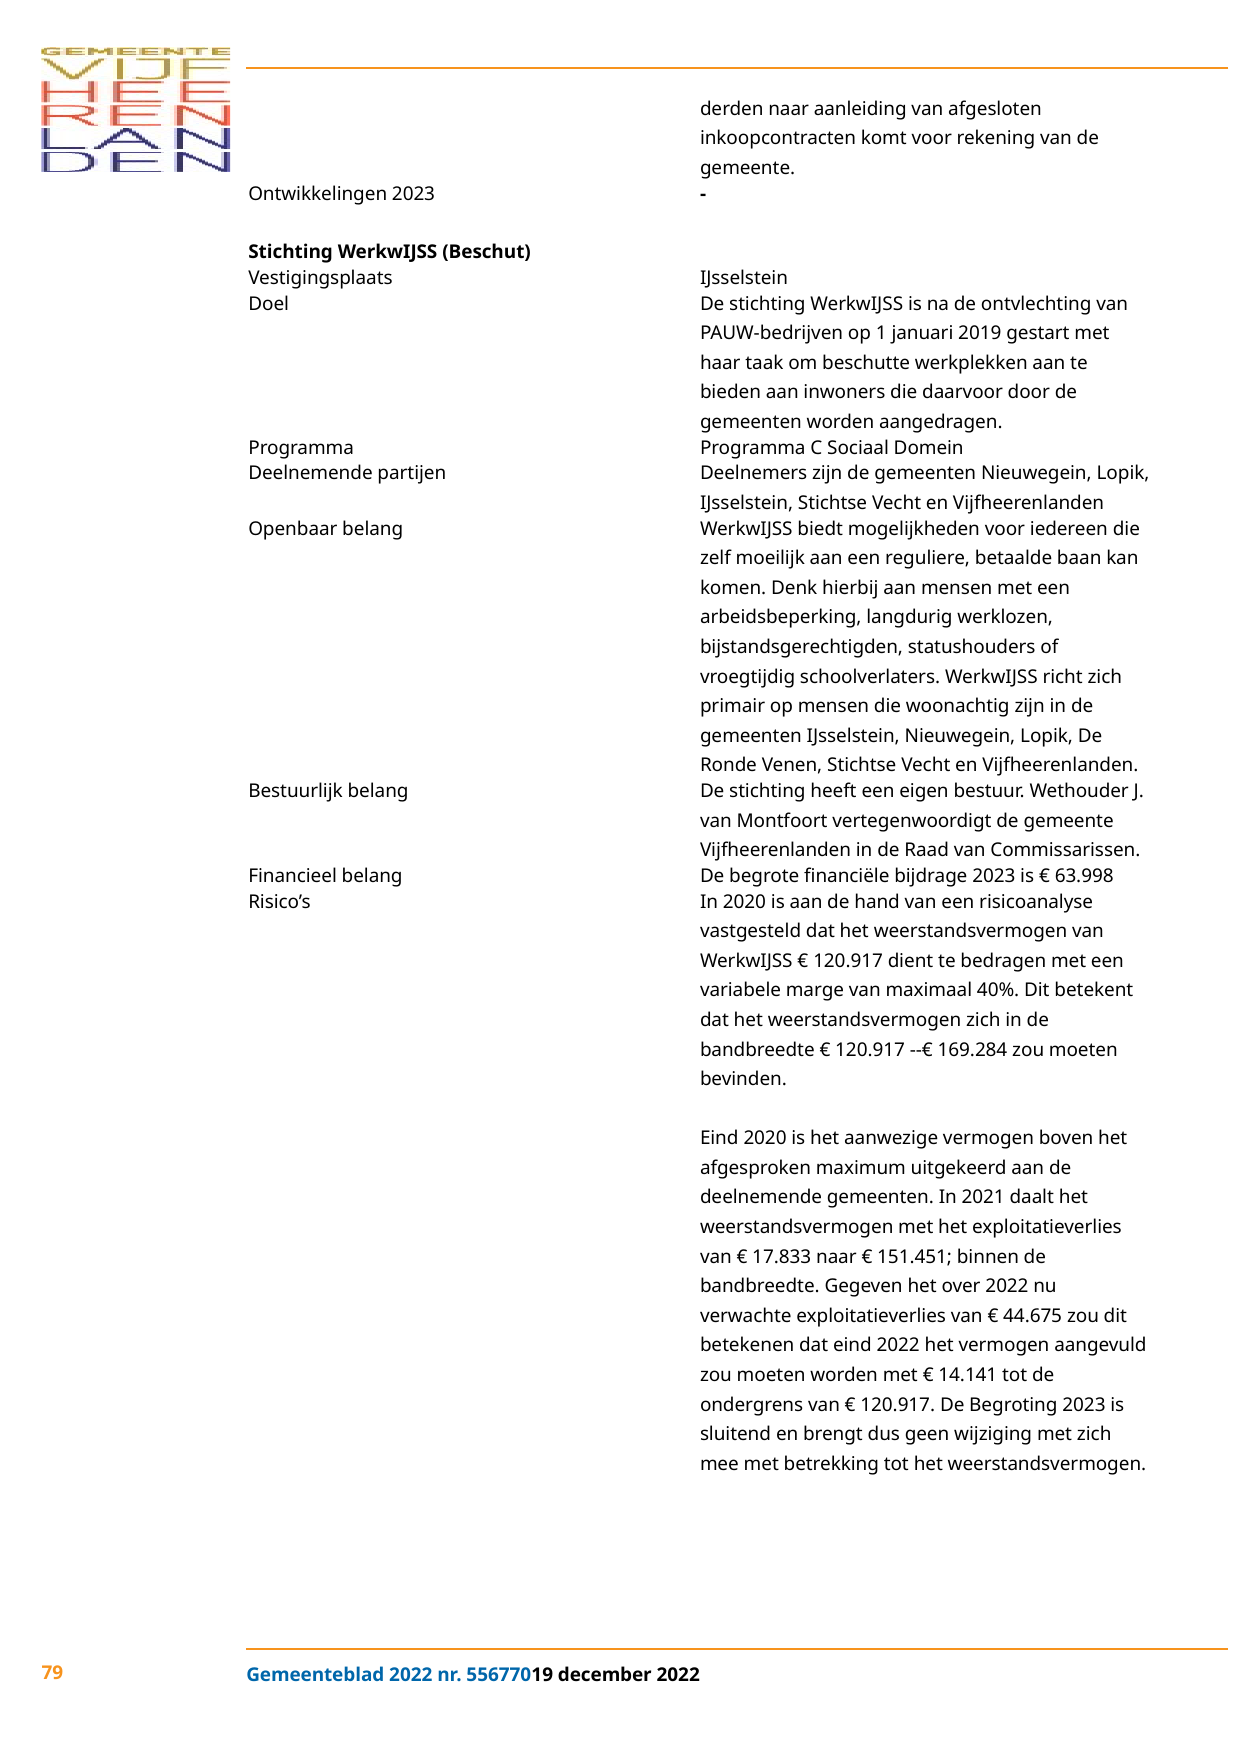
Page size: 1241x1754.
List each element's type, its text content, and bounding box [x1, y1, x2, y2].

table_cell Bestuurlijk belang [248, 777, 700, 862]
table_cell Risico’s [248, 888, 700, 1476]
table_cell In 2020 is aan de hand van een risicoanalyse vastgesteld dat het weerstandsvermogen van WerkwIJSS € 120.917 dient te bedragen met een variabele marge van maximaal 40%. Dit betekent dat het weerstandsvermogen zich in de bandbreedte € 120.917 --€ 169.284 zou moeten bevinden. Eind 2020 is het aanwezige vermogen boven het afgesproken maximum uitgekeerd aan de deelnemende gemeenten. In 2021 daalt het weerstandsvermogen met het exploitatieverlies van € 17.833 naar € 151.451; binnen de bandbreedte. Gegeven het over 2022 nu verwachte exploitatieverlies van € 44.675 zou dit betekenen dat eind 2022 het vermogen aangevuld zou moeten worden met € 14.141 tot de ondergrens van € 120.917. De Begroting 2023 is sluitend en brengt dus geen wijziging met zich mee met betrekking tot het weerstandsvermogen. [700, 888, 1152, 1476]
picture [41, 47, 231, 172]
table_cell Deelnemende partijen [248, 460, 700, 515]
table_cell Programma [248, 434, 700, 459]
table_cell [248, 95, 700, 180]
table_cell De stichting heeft een eigen bestuur. Wethouder J. van Montfoort vertegenwoordigt de gemeente Vijfheerenlanden in de Raad van Commissarissen. [700, 777, 1152, 862]
table_cell Financieel belang [248, 862, 700, 888]
table_cell De stichting WerkwIJSS is na de ontvlechting van PAUW-bedrijven op 1 januari 2019 gestart met haar taak om beschutte werkplekken aan te bieden aan inwoners die daarvoor door de gemeenten worden aangedragen. [700, 290, 1152, 434]
table_cell IJsselstein [700, 264, 1152, 290]
table_cell De begrote financiële bijdrage 2023 is € 63.998 [700, 862, 1152, 888]
table_header Stichting WerkwIJSS (Beschut) [248, 238, 1152, 264]
table_cell Doel [248, 290, 700, 434]
table_cell Vestigingsplaats [248, 264, 700, 290]
table_cell Openbaar belang [248, 515, 700, 777]
table_cell WerkwIJSS biedt mogelijkheden voor iedereen die zelf moeilijk aan een reguliere, betaalde baan kan komen. Denk hierbij aan mensen met een arbeidsbeperking, langdurig werklozen, bijstandsgerechtigden, statushouders of vroegtijdig schoolverlaters. WerkwIJSS richt zich primair op mensen die woonachtig zijn in de gemeenten IJsselstein, Nieuwegein, Lopik, De Ronde Venen, Stichtse Vecht en Vijfheerenlanden. [700, 515, 1152, 777]
table_cell Ontwikkelingen 2023 [248, 180, 700, 205]
table_cell Deelnemers zijn de gemeenten Nieuwegein, Lopik, IJsselstein, Stichtse Vecht en Vijfheerenlanden [700, 460, 1152, 515]
table_cell derden naar aanleiding van afgesloten inkoopcontracten komt voor rekening van de gemeente. [700, 95, 1152, 180]
table_cell - [700, 180, 1152, 205]
table_cell Programma C Sociaal Domein [700, 434, 1152, 459]
